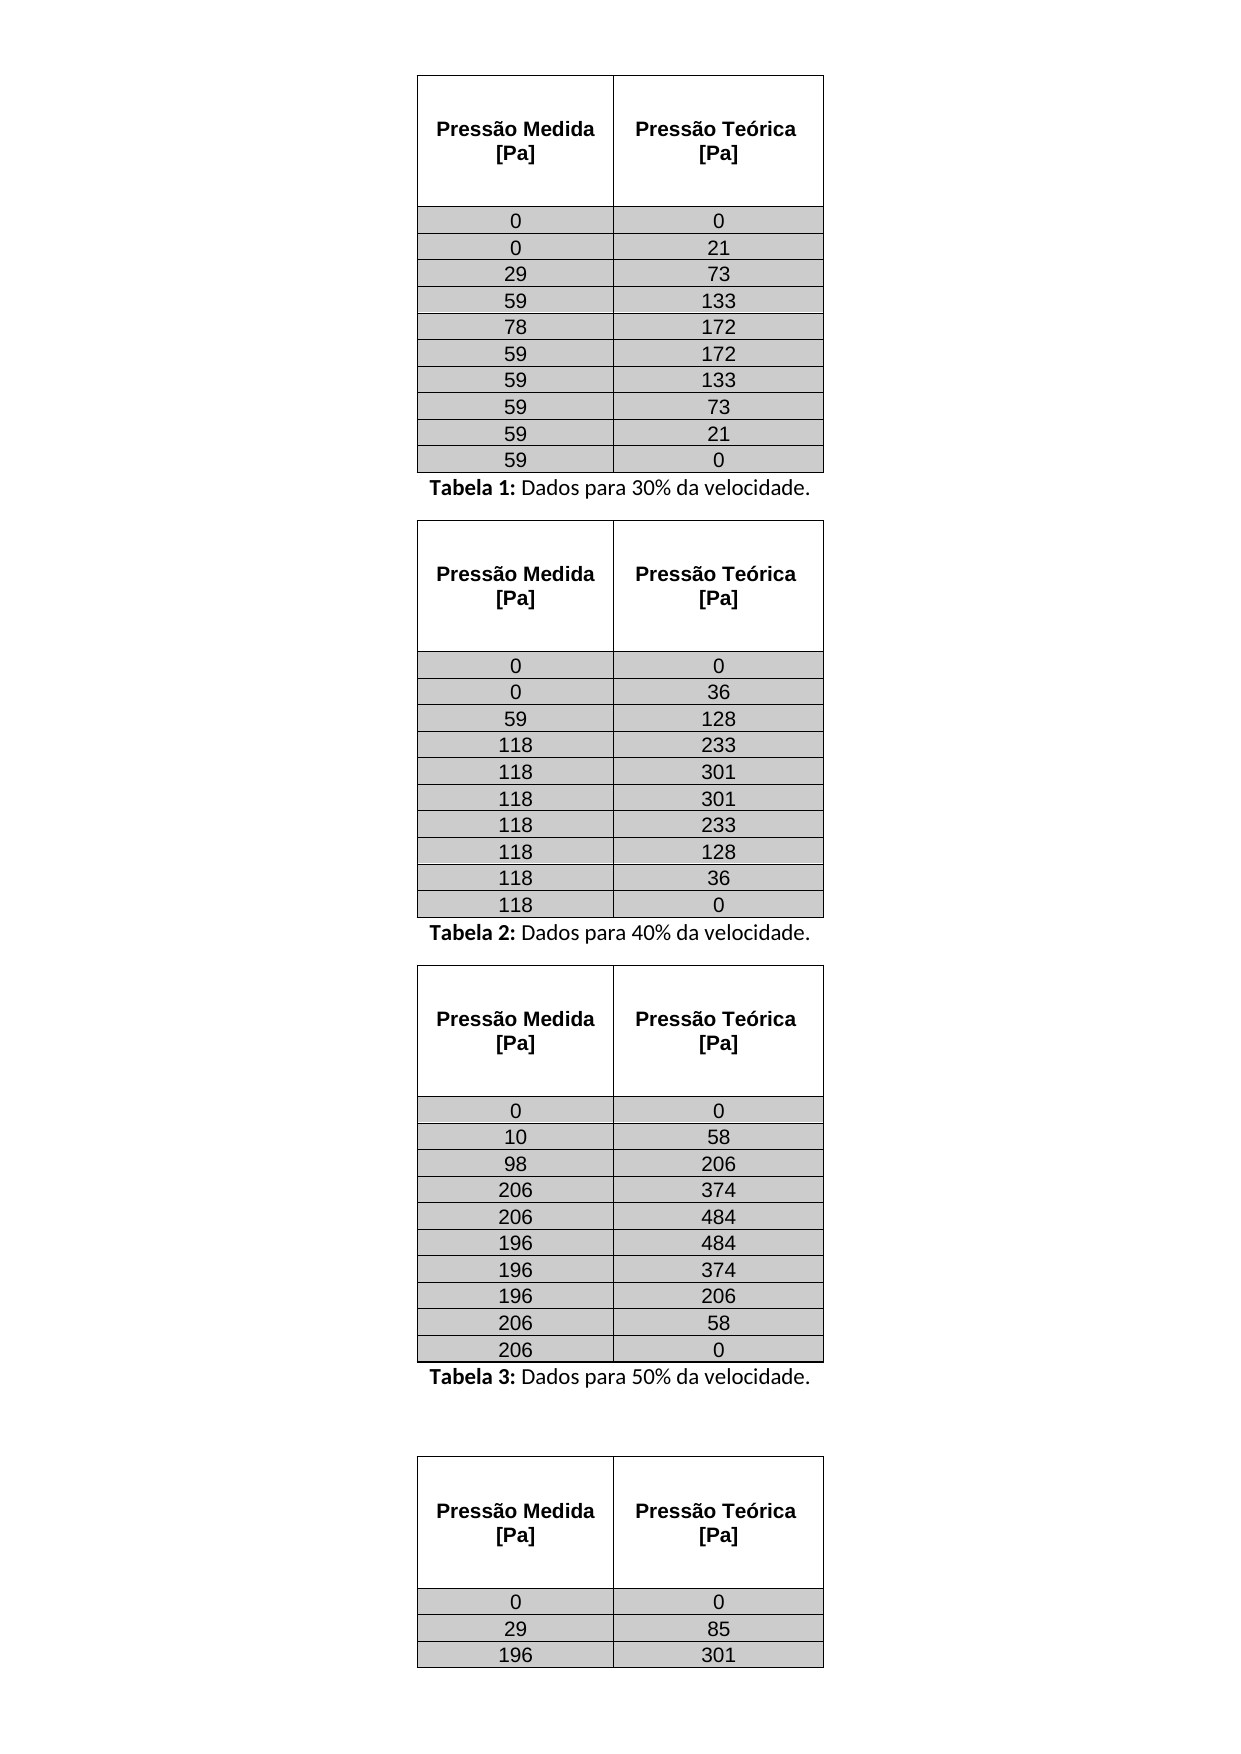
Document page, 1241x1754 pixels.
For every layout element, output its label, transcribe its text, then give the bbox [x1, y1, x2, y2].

table_cell 206 [418, 1203, 613, 1229]
table_cell 484 [614, 1203, 823, 1229]
table_header Pressão Teórica [Pa] [614, 76, 823, 206]
table_cell 36 [614, 679, 823, 704]
table_cell 59 [418, 393, 613, 419]
table_cell 0 [418, 234, 613, 259]
table_cell 128 [614, 838, 823, 863]
table_header Pressão Teórica [Pa] [614, 521, 823, 651]
table_cell 0 [614, 891, 823, 917]
table_cell 196 [418, 1642, 613, 1667]
table_cell 206 [614, 1283, 823, 1308]
table_cell 10 [418, 1124, 613, 1149]
table_cell 196 [418, 1283, 613, 1308]
table_cell 374 [614, 1256, 823, 1282]
table_cell 118 [418, 758, 613, 784]
table_cell 118 [418, 838, 613, 863]
table_cell 59 [418, 340, 613, 366]
table_cell 484 [614, 1230, 823, 1255]
table_cell 172 [614, 314, 823, 339]
table_cell 58 [614, 1124, 823, 1149]
table_cell 59 [418, 420, 613, 445]
table_cell 0 [614, 1097, 823, 1122]
table_cell 206 [614, 1150, 823, 1176]
table_cell 98 [418, 1150, 613, 1176]
table_cell 29 [418, 260, 613, 286]
table_cell 0 [418, 1097, 613, 1122]
text Tabela 3: Dados para 50% da velocidade. [35, 1362, 1205, 1391]
table_cell 206 [418, 1336, 613, 1361]
table_cell 73 [614, 260, 823, 286]
table_cell 233 [614, 732, 823, 757]
table_cell 118 [418, 785, 613, 810]
table_cell 0 [418, 207, 613, 233]
table_cell 206 [418, 1309, 613, 1335]
table_cell 0 [418, 1589, 613, 1614]
table_cell 59 [418, 446, 613, 472]
table_cell 0 [418, 652, 613, 678]
table_header Pressão Teórica [Pa] [614, 966, 823, 1096]
table_cell 301 [614, 758, 823, 784]
table_cell 0 [614, 1589, 823, 1614]
table_cell 133 [614, 367, 823, 392]
table_cell 196 [418, 1256, 613, 1282]
table_cell 128 [614, 705, 823, 731]
table_cell 0 [614, 446, 823, 472]
table_header Pressão Medida [Pa] [418, 966, 613, 1096]
table_cell 172 [614, 340, 823, 366]
table_cell 374 [614, 1177, 823, 1202]
table_cell 118 [418, 865, 613, 890]
table_cell 21 [614, 420, 823, 445]
table_cell 301 [614, 785, 823, 810]
table_cell 233 [614, 811, 823, 837]
table_cell 78 [418, 314, 613, 339]
table_cell 0 [614, 1336, 823, 1361]
table_cell 85 [614, 1615, 823, 1641]
table_cell 21 [614, 234, 823, 259]
table_cell 29 [418, 1615, 613, 1641]
table_cell 0 [614, 652, 823, 678]
table_header Pressão Medida [Pa] [418, 521, 613, 651]
table_cell 196 [418, 1230, 613, 1255]
table_cell 0 [418, 679, 613, 704]
table_cell 59 [418, 367, 613, 392]
table_cell 118 [418, 811, 613, 837]
table_header Pressão Teórica [Pa] [614, 1457, 823, 1587]
text Tabela 1: Dados para 30% da velocidade. [35, 473, 1205, 501]
table_cell 58 [614, 1309, 823, 1335]
table_cell 59 [418, 287, 613, 312]
table_cell 118 [418, 891, 613, 917]
table_header Pressão Medida [Pa] [418, 76, 613, 206]
table_header Pressão Medida [Pa] [418, 1457, 613, 1587]
table_cell 301 [614, 1642, 823, 1667]
table_cell 0 [614, 207, 823, 233]
text Tabela 2: Dados para 40% da velocidade. [35, 918, 1205, 946]
table_cell 206 [418, 1177, 613, 1202]
table_cell 59 [418, 705, 613, 731]
table_cell 36 [614, 865, 823, 890]
table_cell 73 [614, 393, 823, 419]
table_cell 118 [418, 732, 613, 757]
table_cell 133 [614, 287, 823, 312]
